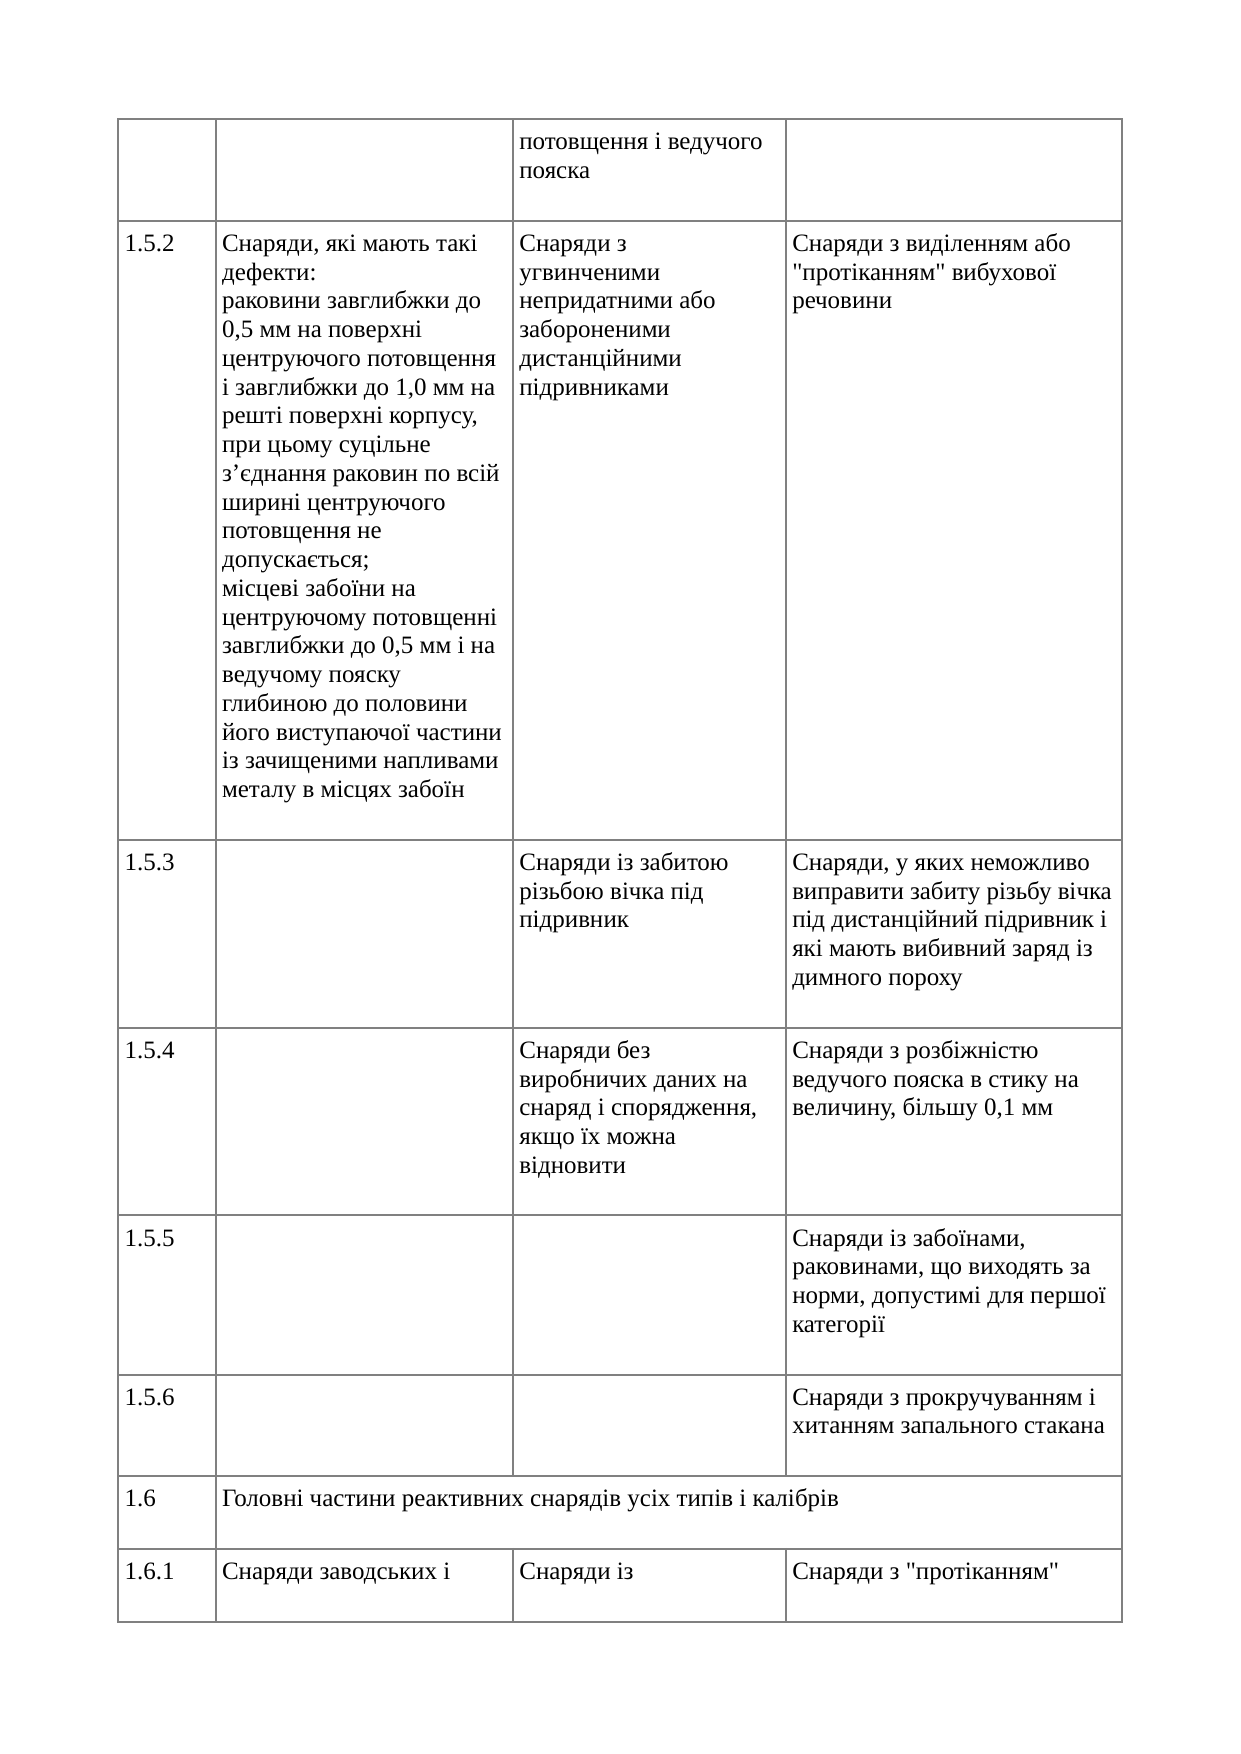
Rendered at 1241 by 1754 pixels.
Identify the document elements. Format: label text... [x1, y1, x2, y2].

table_cell [787, 120, 1121, 220]
table_cell [119, 120, 215, 220]
table_cell 1.5.6 [119, 1376, 215, 1475]
table_cell Снаряди з розбіжністю ведучого пояска в стику на величину, більшу 0,1 мм [787, 1029, 1121, 1214]
table_cell 1.5.4 [119, 1029, 215, 1214]
table_cell 1.6.1 [119, 1550, 215, 1621]
table_cell Снаряди з угвинченими непридатними або забороненими дистанційними підривниками [514, 222, 785, 839]
table_cell [514, 1376, 785, 1475]
table_cell [217, 120, 512, 220]
table_cell [217, 1376, 512, 1475]
table_cell Снаряди із забоїнами, раковинами, що виходять за норми, допустимі для першої категорії [787, 1216, 1121, 1373]
table_cell потовщення і ведучого пояска [514, 120, 785, 220]
table_cell Снаряди заводських і [217, 1550, 512, 1621]
table_cell Головні частини реактивних снарядів усіх типів і калібрів [217, 1477, 1121, 1548]
table_cell [217, 1216, 512, 1373]
table_cell Снаряди, у яких неможливо виправити забиту різьбу вічка під дистанційний підривник і які мають вибивний заряд із димного пороху [787, 841, 1121, 1027]
table_cell [217, 1029, 512, 1214]
table_cell Снаряди з прокручуванням і хитанням запального стакана [787, 1376, 1121, 1475]
table_cell Снаряди із забитою різьбою вічка під підривник [514, 841, 785, 1027]
table_cell [514, 1216, 785, 1373]
table_cell Снаряди без виробничих даних на снаряд і спорядження, якщо їх можна відновити [514, 1029, 785, 1214]
table_cell 1.6 [119, 1477, 215, 1548]
table_cell Снаряди із [514, 1550, 785, 1621]
table_cell Снаряди з виділенням або "протіканням" вибухової речовини [787, 222, 1121, 839]
table_cell Снаряди, які мають такі дефекти: раковини завглибжки до 0,5 мм на поверхні центруючого потовщення і завглибжки до 1,0 мм на решті поверхні корпусу, при цьому суцільне з’єднання раковин по всій ширині центруючого потовщення не допускається; місцеві забоїни на центруючому потовщенні завглибжки до 0,5 мм і на ведучому пояску глибиною до половини його виступаючої частини із зачищеними напливами металу в місцях забоїн [217, 222, 512, 839]
table_cell 1.5.5 [119, 1216, 215, 1373]
table_cell [217, 841, 512, 1027]
table_cell Снаряди з "протіканням" [787, 1550, 1121, 1621]
table_cell 1.5.3 [119, 841, 215, 1027]
table_cell 1.5.2 [119, 222, 215, 839]
